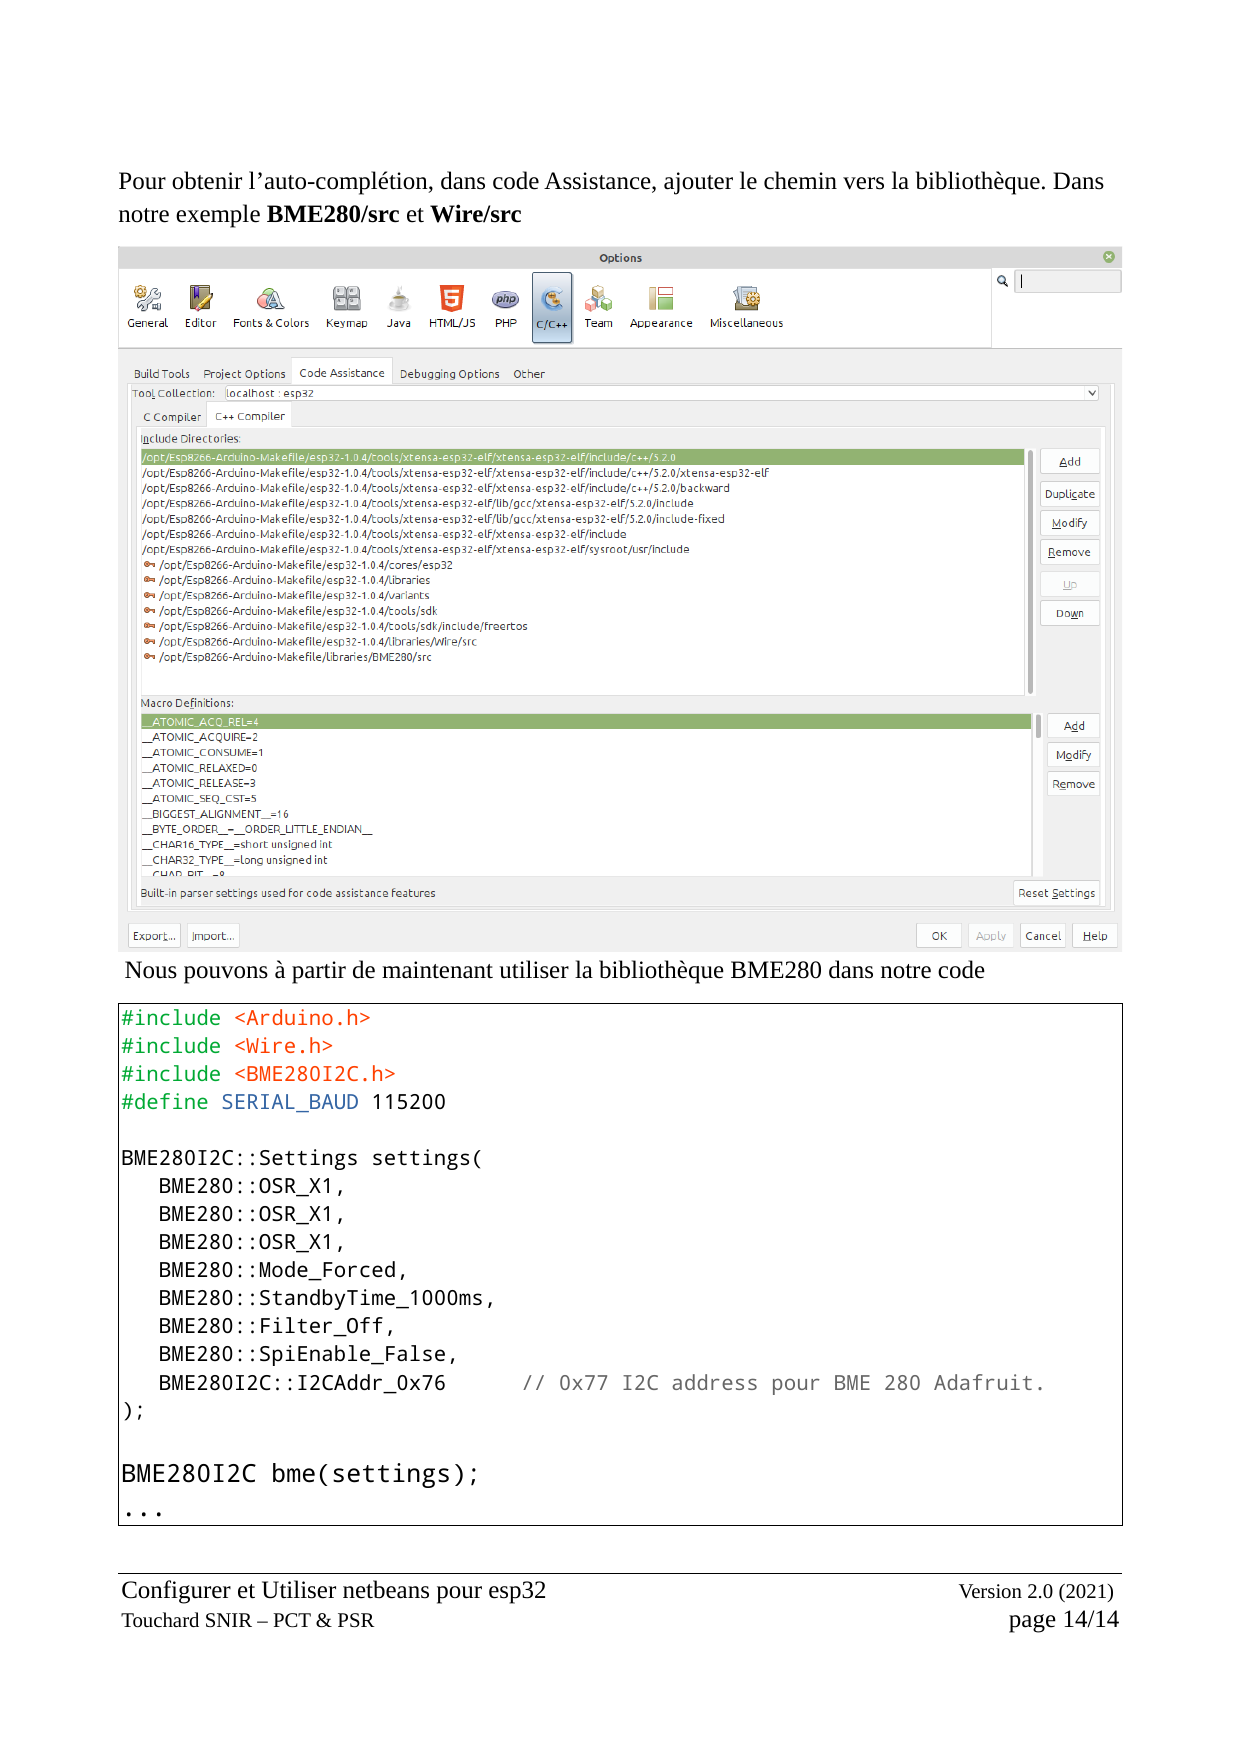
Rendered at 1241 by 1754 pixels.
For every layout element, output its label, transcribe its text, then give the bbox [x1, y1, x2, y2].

text BME280I2C bme(settings); [119, 1457, 1122, 1489]
text BME280::Mode_Forced, [119, 1255, 1122, 1283]
text BME280::OSR_X1, [119, 1171, 1122, 1199]
text #include <Wire.h> [119, 1031, 1122, 1059]
text #include <Arduino.h> [119, 1004, 1122, 1031]
text BME280::StandbyTime_1000ms, [119, 1283, 1122, 1311]
text BME280I2C::I2CAddr_0x76 // 0x77 I2C address pour BME 280 Adafruit. [119, 1367, 1122, 1395]
text Pour obtenir l’auto-complétion, dans code Assistance, ajouter le chemin vers la bibliothèque. Dans notre exemple BME280/src et Wire/src [118, 166, 1122, 227]
text #define SERIAL_BAUD 115200 [119, 1087, 1122, 1115]
picture [118, 246, 1123, 952]
text BME280::Filter_Off, [119, 1311, 1122, 1339]
text BME280I2C::Settings settings( [119, 1143, 1122, 1171]
text BME280::OSR_X1, [119, 1199, 1122, 1227]
text #include <BME280I2C.h> [119, 1059, 1122, 1087]
text ... [119, 1490, 1122, 1525]
text ); [119, 1396, 1122, 1423]
text Nous pouvons à partir de maintenant utiliser la bibliothèque BME280 dans notre code [118, 952, 1122, 984]
text BME280::SpiEnable_False, [119, 1339, 1122, 1367]
text BME280::OSR_X1, [119, 1227, 1122, 1255]
